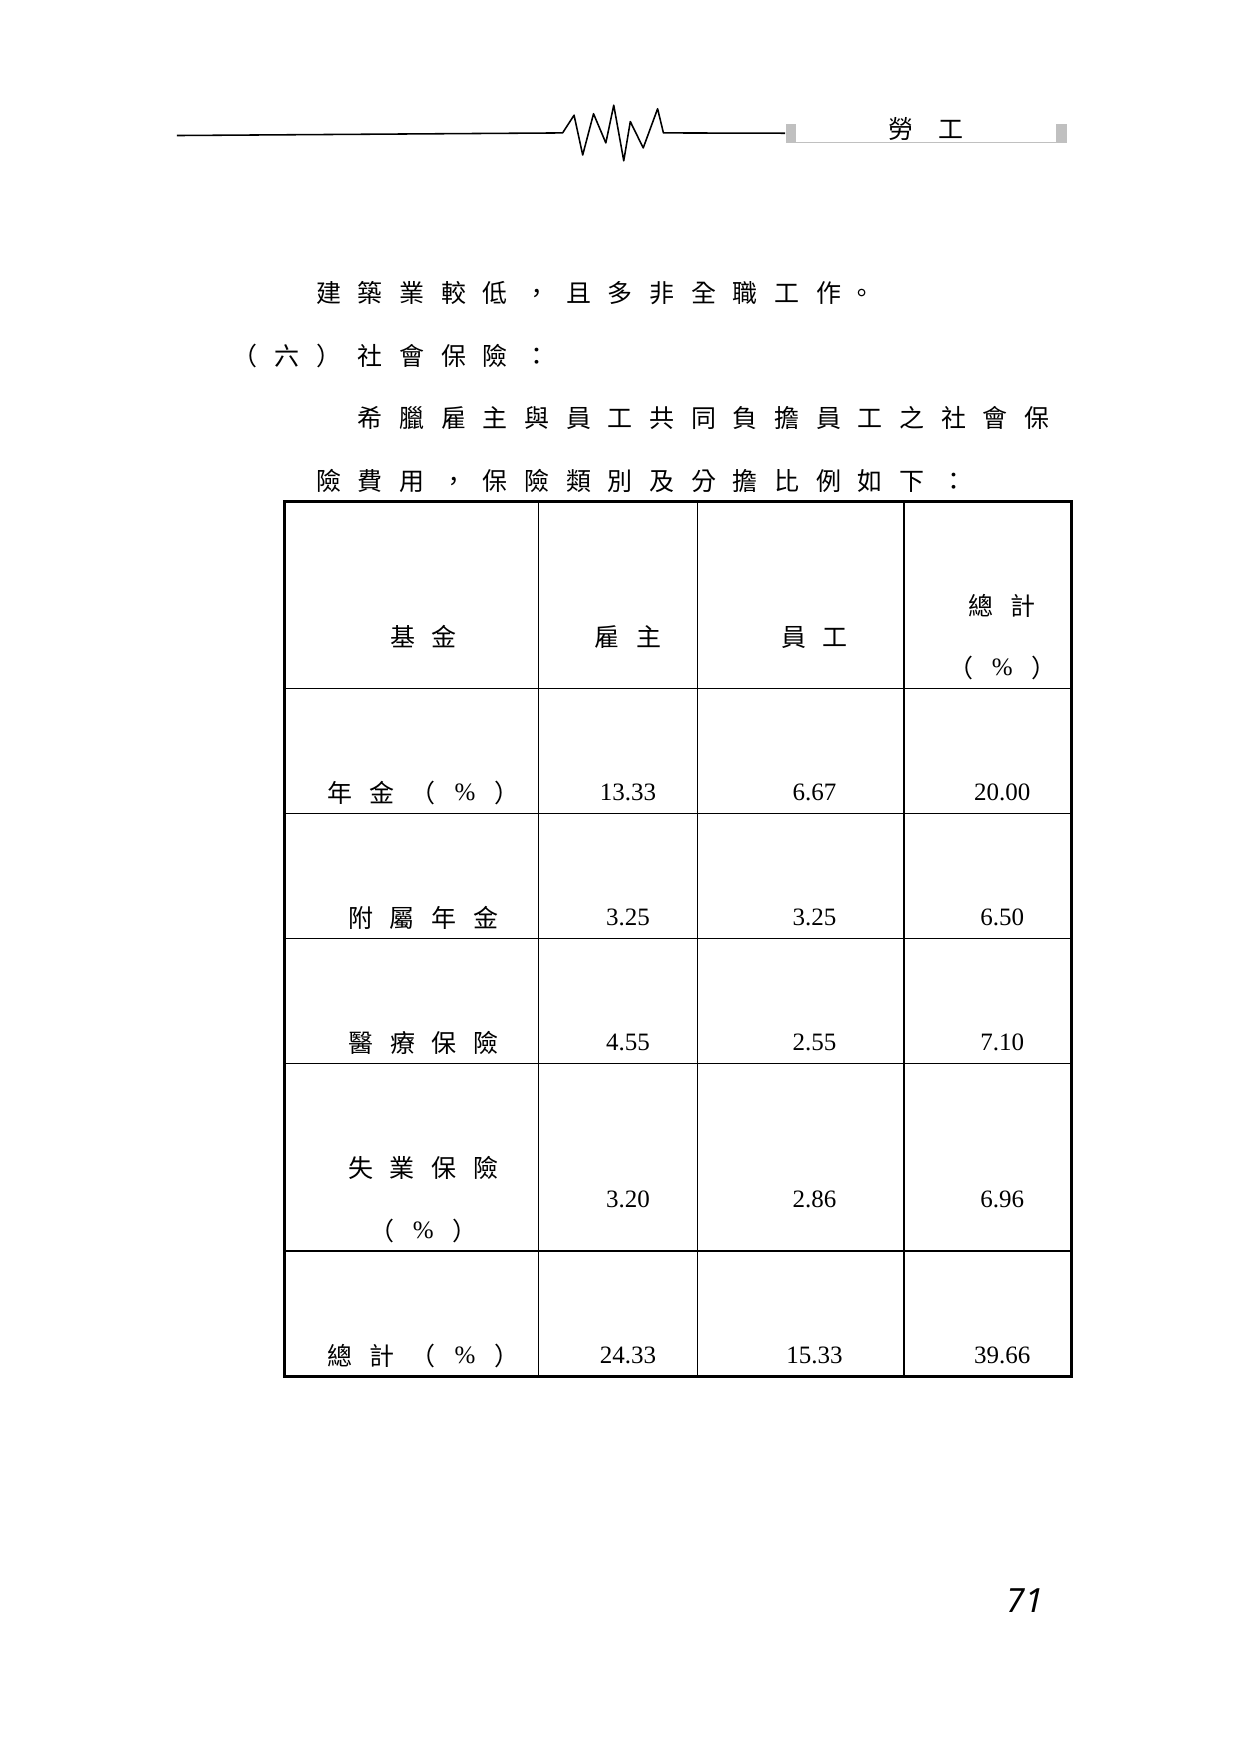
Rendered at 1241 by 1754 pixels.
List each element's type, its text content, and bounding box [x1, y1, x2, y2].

table_cell 3.20 [539, 1064, 697, 1250]
text 建築業較低，且多非全職工作。 [281, 250, 1058, 313]
table_cell 2.55 [698, 939, 903, 1063]
table_header 雇主 [539, 503, 697, 688]
table_cell 39.66 [905, 1252, 1070, 1375]
table_cell 24.33 [539, 1252, 697, 1375]
table_header 總計（%） [905, 503, 1070, 688]
table_cell 4.55 [539, 939, 697, 1063]
table_cell 20.00 [905, 689, 1070, 813]
table_cell 年金（%） [286, 689, 538, 813]
table_cell 總計（%） [286, 1252, 538, 1375]
table_cell 6.50 [905, 814, 1070, 938]
text 希臘雇主與員工共同負擔員工之社會保險費用，保險類別及分擔比例如下： [281, 375, 1058, 500]
table_header 員工 [698, 503, 903, 688]
table_cell 3.25 [539, 814, 697, 938]
table_cell 3.25 [698, 814, 903, 938]
table_cell 失業保險（%） [286, 1064, 538, 1250]
text （六）社會保險： [207, 313, 1058, 375]
table_cell 醫療保險 [286, 939, 538, 1063]
table_cell 13.33 [539, 689, 697, 813]
table_cell 15.33 [698, 1252, 903, 1375]
table_cell 附屬年金 [286, 814, 538, 938]
table_cell 7.10 [905, 939, 1070, 1063]
table_cell 6.67 [698, 689, 903, 813]
table_cell 6.96 [905, 1064, 1070, 1250]
table_cell 2.86 [698, 1064, 903, 1250]
table_header 基金 [286, 503, 538, 688]
